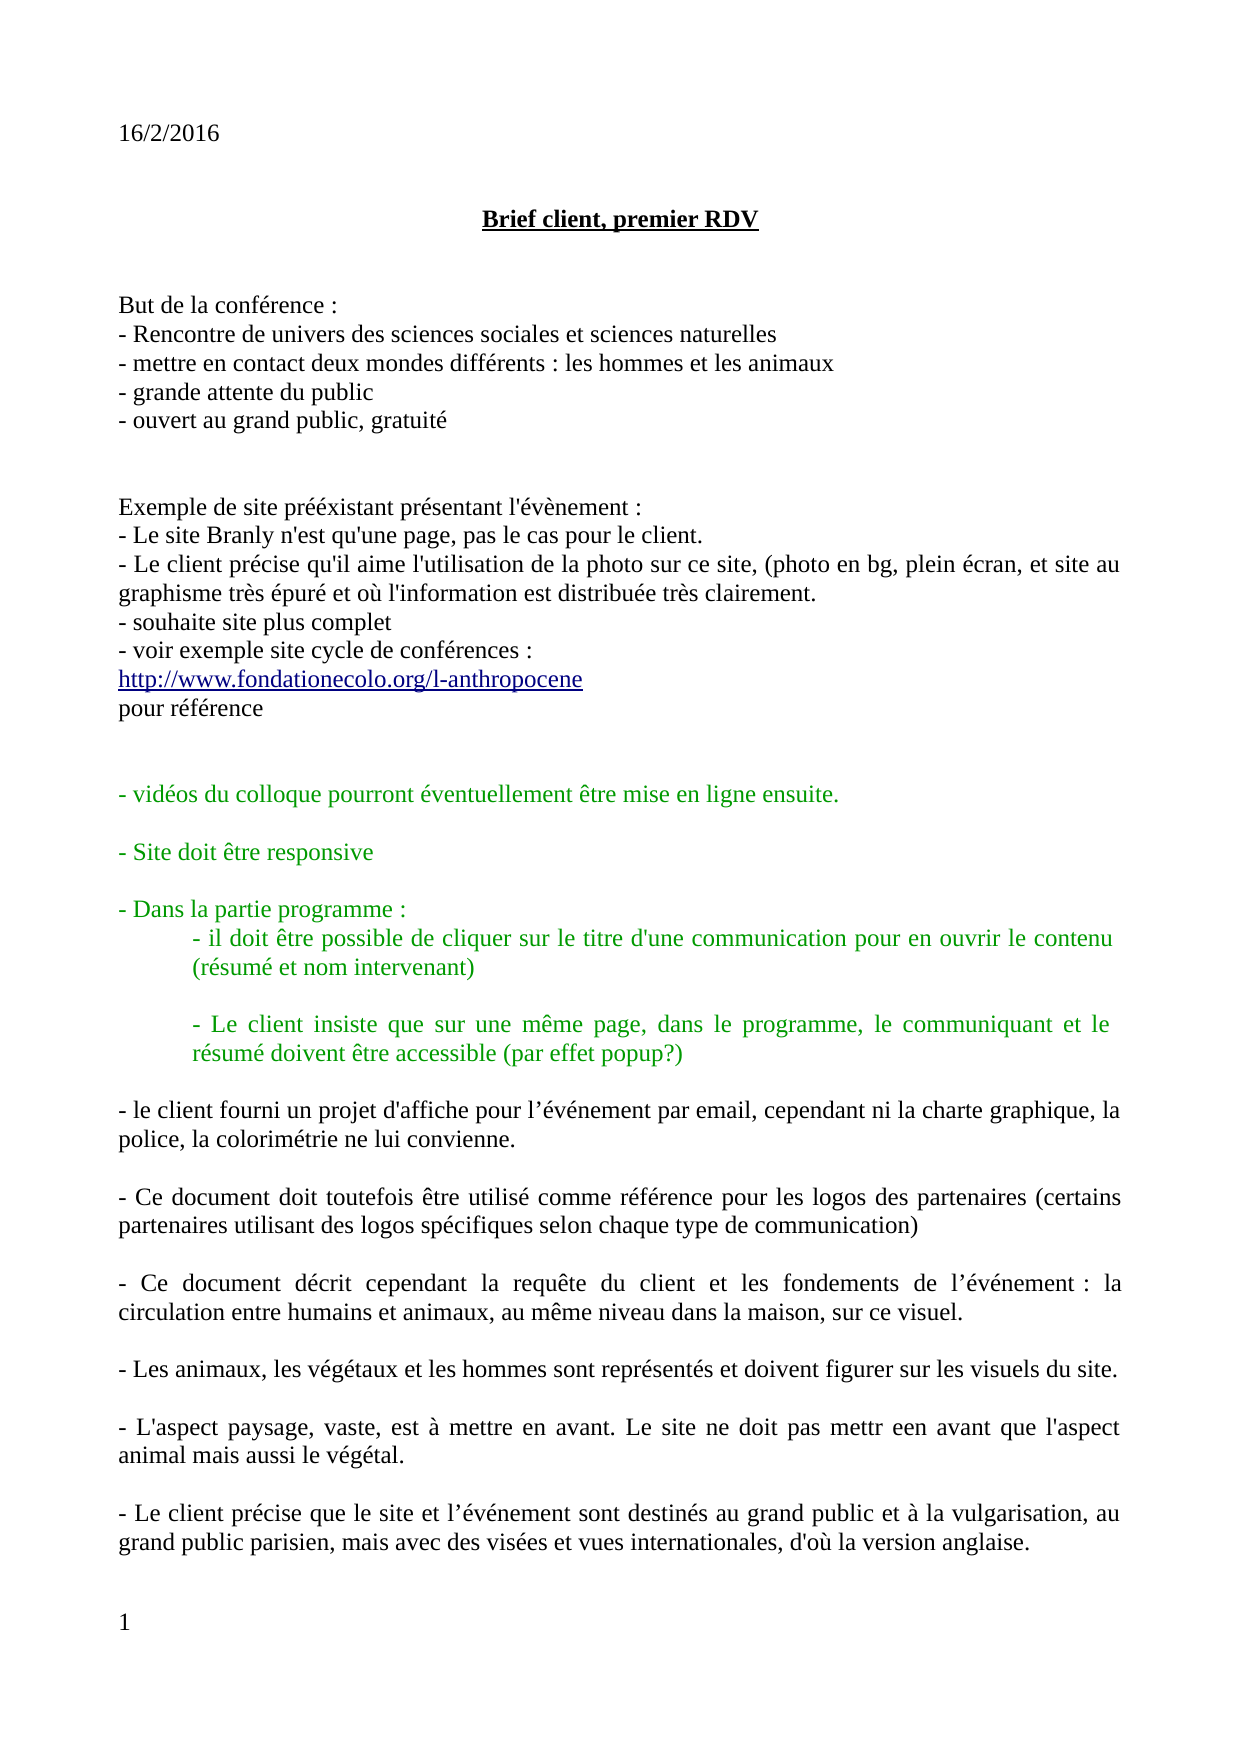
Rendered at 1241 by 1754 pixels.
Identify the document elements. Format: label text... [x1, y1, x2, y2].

text http://www.fondationecolo.org/l-anthropocene [118, 664, 1122, 693]
text pour référence [118, 693, 1122, 722]
text - Site doit être responsive [118, 837, 1122, 866]
text - Le site Branly n'est qu'une page, pas le cas pour le client. [118, 521, 1122, 549]
text - Le client précise qu'il aime l'utilisation de la photo sur ce site, (photo en bg, plein écran, et site au graphisme très épuré et où l'information est distribuée très clairement. [118, 549, 1122, 607]
text - ouvert au grand public, gratuité [118, 406, 1122, 434]
text But de la conférence : [118, 291, 1122, 319]
text - souhaite site plus complet [118, 607, 1122, 636]
text - le client fourni un projet d'affiche pour l’événement par email, cependant ni la charte graphique, la police, la colorimétrie ne lui convienne. [118, 1096, 1122, 1153]
text - mettre en contact deux mondes différents : les hommes et les animaux [118, 348, 1122, 377]
text - grande attente du public [118, 377, 1122, 406]
text - Le client précise que le site et l’événement sont destinés au grand public et à la vulgarisation, au grand public parisien, mais avec des visées et vues internationales, d'où la version anglaise. [118, 1498, 1122, 1556]
text - voir exemple site cycle de conférences : [118, 636, 1122, 664]
text - Les animaux, les végétaux et les hommes sont représentés et doivent figurer sur les visuels du site. [118, 1354, 1122, 1383]
text 16/2/2016 [118, 118, 1122, 147]
text - Ce document décrit cependant la requête du client et les fondements de l’événement : la circulation entre humains et animaux, au même niveau dans la maison, sur ce visuel. [118, 1268, 1122, 1326]
text - il doit être possible de cliquer sur le titre d'une communication pour en ouvrir le contenu (résumé et nom intervenant) [118, 923, 1122, 981]
text - Le client insiste que sur une même page, dans le programme, le communiquant et le résumé doivent être accessible (par effet popup?) [118, 1009, 1122, 1067]
text - Dans la partie programme : [118, 894, 1122, 923]
text - Ce document doit toutefois être utilisé comme référence pour les logos des partenaires (certains partenaires utilisant des logos spécifiques selon chaque type de communication) [118, 1182, 1122, 1239]
text - L'aspect paysage, vaste, est à mettre en avant. Le site ne doit pas mettr een avant que l'aspect animal mais aussi le végétal. [118, 1412, 1122, 1469]
text - Rencontre de univers des sciences sociales et sciences naturelles [118, 319, 1122, 348]
text - vidéos du colloque pourront éventuellement être mise en ligne ensuite. [118, 779, 1122, 808]
text Exemple de site prééxistant présentant l'évènement : [118, 492, 1122, 521]
text Brief client, premier RDV [118, 204, 1122, 233]
